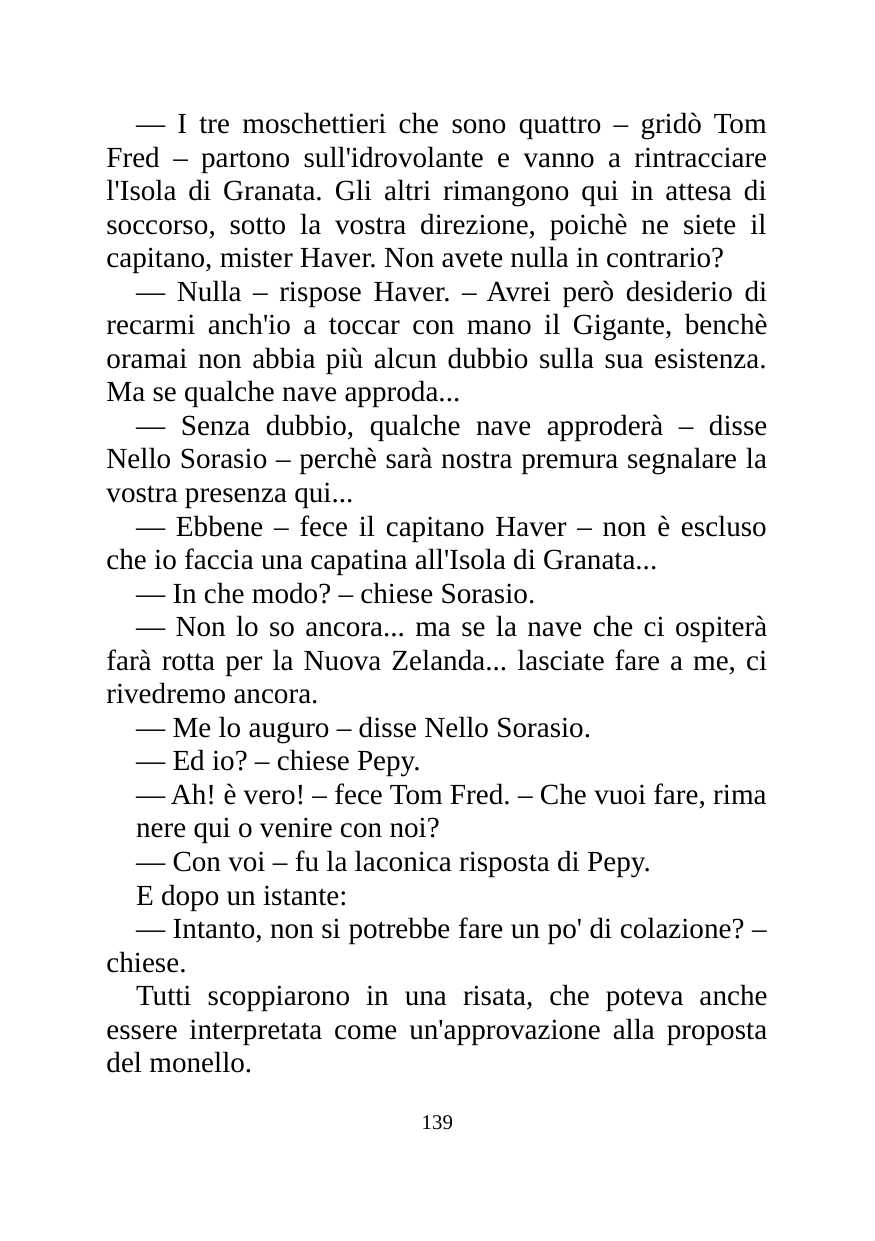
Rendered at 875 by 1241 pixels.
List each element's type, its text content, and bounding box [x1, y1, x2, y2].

text — I tre moschettieri che sono quattro – gridò Tom Fred – partono sull'idrovolante e vanno a rintracciare l'Isola di Granata. Gli altri rimangono qui in attesa di soccorso, sotto la vostra direzione, poichè ne siete il capitano, mister Haver. Non avete nulla in contrario? [106, 106, 768, 274]
text — Non lo so ancora... ma se la nave che ci ospiterà farà rotta per la Nuova Zelanda... lasciate fare a me, ci rivedremo ancora. [106, 609, 768, 710]
text — Con voi – fu la laconica risposta di Pepy. [106, 844, 768, 878]
text — In che modo? – chiese Sorasio. [106, 576, 768, 609]
text E dopo un istante: [106, 878, 768, 911]
text — Senza dubbio, qualche nave approderà – disse Nello Sorasio – perchè sarà nostra premura segnalare la vostra presenza qui... [106, 408, 768, 509]
text — Ed io? – chiese Pepy. [106, 743, 768, 777]
text nere qui o venire con noi? [106, 811, 768, 844]
text — Ebbene – fece il capitano Haver – non è escluso che io faccia una capatina all'Isola di Granata... [106, 509, 768, 576]
text — Ah! è vero! – fece Tom Fred. – Che vuoi fare, rima [106, 777, 768, 811]
text — Me lo auguro – disse Nello Sorasio. [106, 710, 768, 743]
text — Nulla – rispose Haver. – Avrei però desiderio di recarmi anch'io a toccar con mano il Gigante, benchè oramai non abbia più alcun dubbio sulla sua esistenza. Ma se qualche nave approda... [106, 274, 768, 408]
text — Intanto, non si potrebbe fare un po' di colazione? – chiese. [106, 911, 768, 978]
text Tutti scoppiarono in una risata, che poteva anche essere interpretata come un'approvazione alla proposta del monello. [106, 978, 768, 1079]
